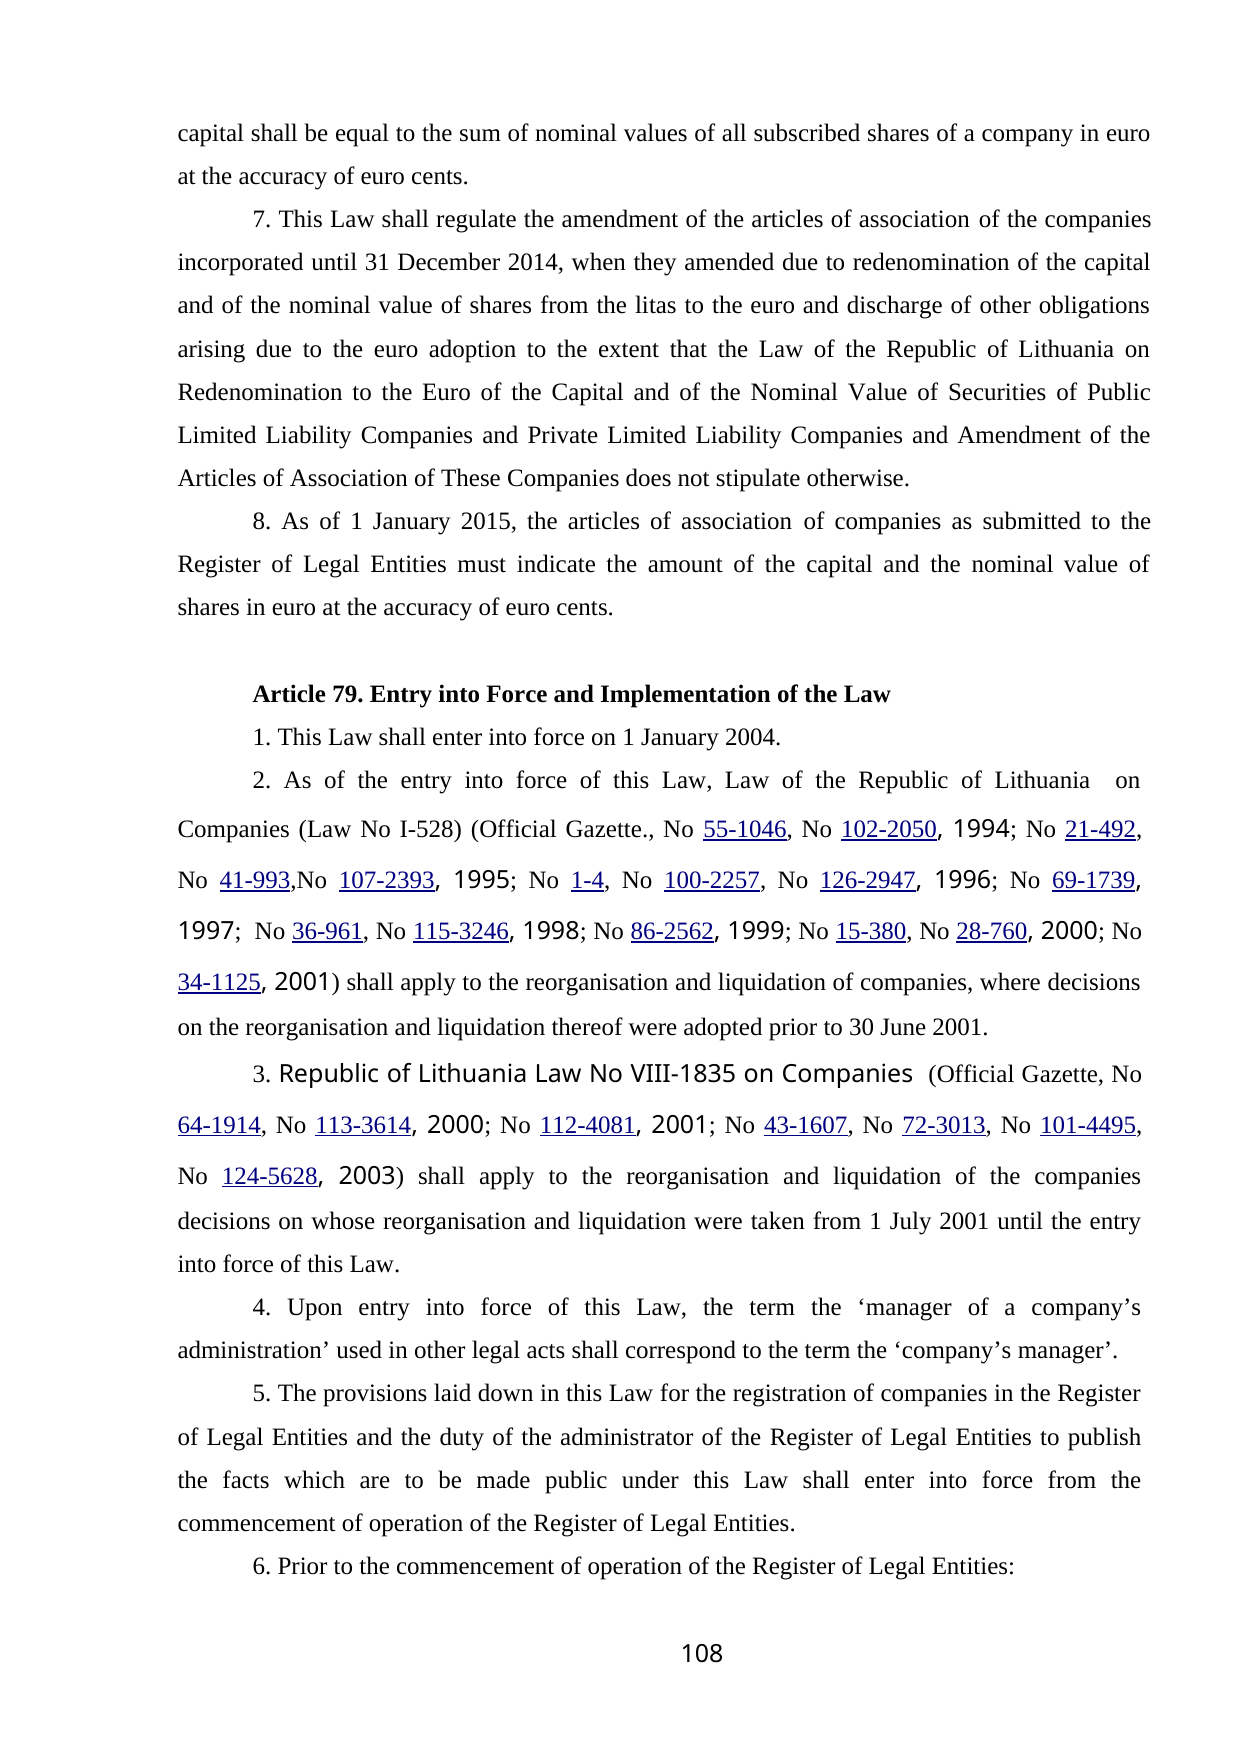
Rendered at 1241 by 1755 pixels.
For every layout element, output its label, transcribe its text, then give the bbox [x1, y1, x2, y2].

text 2. As of the entry into force of this Law, Law of the Republic of Lithuania on Companies (Law No I-528) (Official Gazette., No 55-1046, No 102-2050, 1994; No 21-492, No 41-993,No 107-2393, 1995; No 1-4, No 100-2257, No 126-2947, 1996; No 69-1739, 1997; No 36-961, No 115-3246, 1998; No 86-2562, 1999; No 15-380, No 28-760, 2000; No 34-1125, 2001) shall apply to the reorganisation and liquidation of companies, where decisions on the reorganisation and liquidation thereof were adopted prior to 30 June 2001. [177, 765, 1142, 1041]
text 4. Upon entry into force of this Law, the term the ‘manager of a company’s administration’ used in other legal acts shall correspond to the term the ‘company’s manager’. [177, 1292, 1142, 1364]
text 1. This Law shall enter into force on 1 January 2004. [177, 722, 1142, 751]
text 3. Republic of Lithuania Law No VIII-1835 on Companies (Official Gazette, No 64-1914, No 113-3614, 2000; No 112-4081, 2001; No 43-1607, No 72-3013, No 101-4495, No 124-5628, 2003) shall apply to the reorganisation and liquidation of the companies decisions on whose reorganisation and liquidation were taken from 1 July 2001 until the entry into force of this Law. [177, 1055, 1142, 1278]
text 6. Prior to the commencement of operation of the Register of Legal Entities: [177, 1551, 1142, 1580]
text capital shall be equal to the sum of nominal values of all subscribed shares of a company in euro at the accuracy of euro cents. [177, 118, 1152, 190]
text 8. As of 1 January 2015, the articles of association of companies as submitted to the Register of Legal Entities must indicate the amount of the capital and the nominal value of shares in euro at the accuracy of euro cents. [177, 506, 1152, 621]
text 7. This Law shall regulate the amendment of the articles of association of the companies incorporated until 31 December 2014, when they amended due to redenomination of the capital and of the nominal value of shares from the litas to the euro and discharge of other obligations arising due to the euro adoption to the extent that the Law of the Republic of Lithuania on Redenomination to the Euro of the Capital and of the Nominal Value of Securities of Public Limited Liability Companies and Private Limited Liability Companies and Amendment of the Articles of Association of These Companies does not stipulate otherwise. [177, 204, 1152, 492]
text Article 79. Entry into Force and Implementation of the Law [177, 679, 1142, 707]
text 5. The provisions laid down in this Law for the registration of companies in the Register of Legal Entities and the duty of the administrator of the Register of Legal Entities to publish the facts which are to be made public under this Law shall enter into force from the commencement of operation of the Register of Legal Entities. [177, 1378, 1142, 1537]
